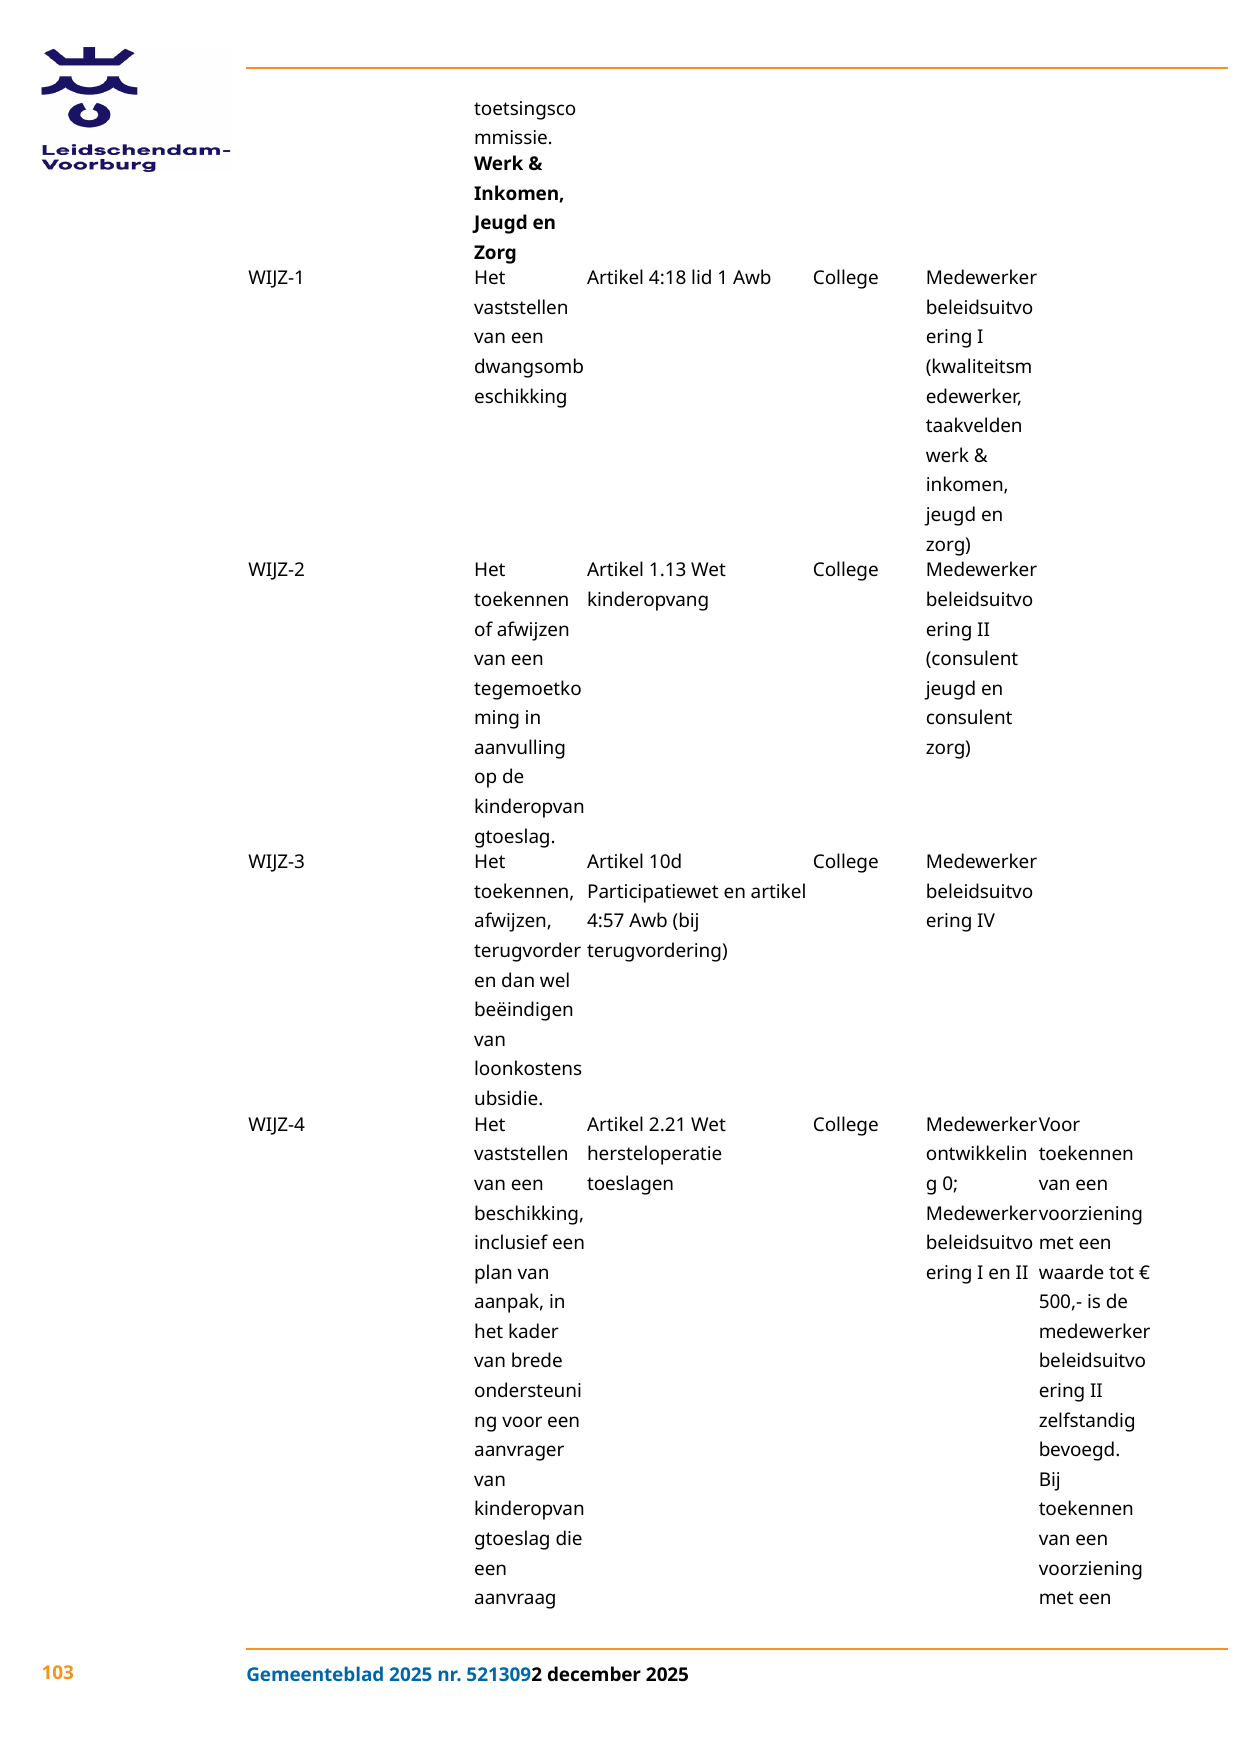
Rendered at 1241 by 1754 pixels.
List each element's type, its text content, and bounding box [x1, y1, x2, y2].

table_cell [813, 95, 926, 150]
table_cell College [813, 557, 926, 848]
table_cell Voor toekennen van een voorziening met een waarde tot € 500,- is de medewerker beleidsuitvoering II zelfstandig bevoegd. Bij toekennen van een voorziening met een [1039, 1111, 1152, 1610]
table_cell Het vaststellen van een dwangsombeschikking [474, 265, 587, 557]
table_cell [1039, 557, 1152, 848]
table_cell [587, 150, 813, 264]
table_cell Het toekennen, afwijzen, terugvorderen dan wel beëindigen van loonkostensubsidie. [474, 849, 587, 1111]
table_cell Artikel 1.13 Wet kinderopvang [587, 557, 813, 848]
table_cell WIJZ-4 [248, 1111, 474, 1610]
picture [41, 47, 231, 172]
table_cell Artikel 2.21 Wet hersteloperatie toeslagen [587, 1111, 813, 1610]
table_cell toetsingscommissie. [474, 95, 587, 150]
table_cell Het vaststellen van een beschikking, inclusief een plan van aanpak, in het kader van brede ondersteuning voor een aanvrager van kinderopvangtoeslag die een aanvraag [474, 1111, 587, 1610]
table_cell WIJZ-3 [248, 849, 474, 1111]
table_cell [1039, 150, 1152, 264]
table_cell [1039, 265, 1152, 557]
table_cell [1039, 95, 1152, 150]
table_cell Artikel 4:18 lid 1 Awb [587, 265, 813, 557]
table_cell [248, 150, 474, 264]
table_cell Medewerker beleidsuitvoering IV [926, 849, 1038, 1111]
table_cell [248, 95, 474, 150]
table_cell Medewerker beleidsuitvoering II (consulent jeugd en consulent zorg) [926, 557, 1038, 848]
table_cell College [813, 849, 926, 1111]
table_cell College [813, 1111, 926, 1610]
table_cell College [813, 265, 926, 557]
table_cell [587, 95, 813, 150]
table_cell Medewerker ontwikkeling 0; Medewerker beleidsuitvoering I en II [926, 1111, 1038, 1610]
table_cell [926, 150, 1038, 264]
table_cell [926, 95, 1038, 150]
table_cell Het toekennen of afwijzen van een tegemoetkoming in aanvulling op de kinderopvangtoeslag. [474, 557, 587, 848]
table_cell WIJZ-1 [248, 265, 474, 557]
table_cell Werk & Inkomen, Jeugd en Zorg [474, 150, 587, 264]
table_cell [813, 150, 926, 264]
table_cell WIJZ-2 [248, 557, 474, 848]
table_cell Medewerker beleidsuitvoering I (kwaliteitsmedewerker, taakvelden werk & inkomen, jeugd en zorg) [926, 265, 1038, 557]
table_cell [1039, 849, 1152, 1111]
table_cell Artikel 10d Participatiewet en artikel 4:57 Awb (bij terugvordering) [587, 849, 813, 1111]
